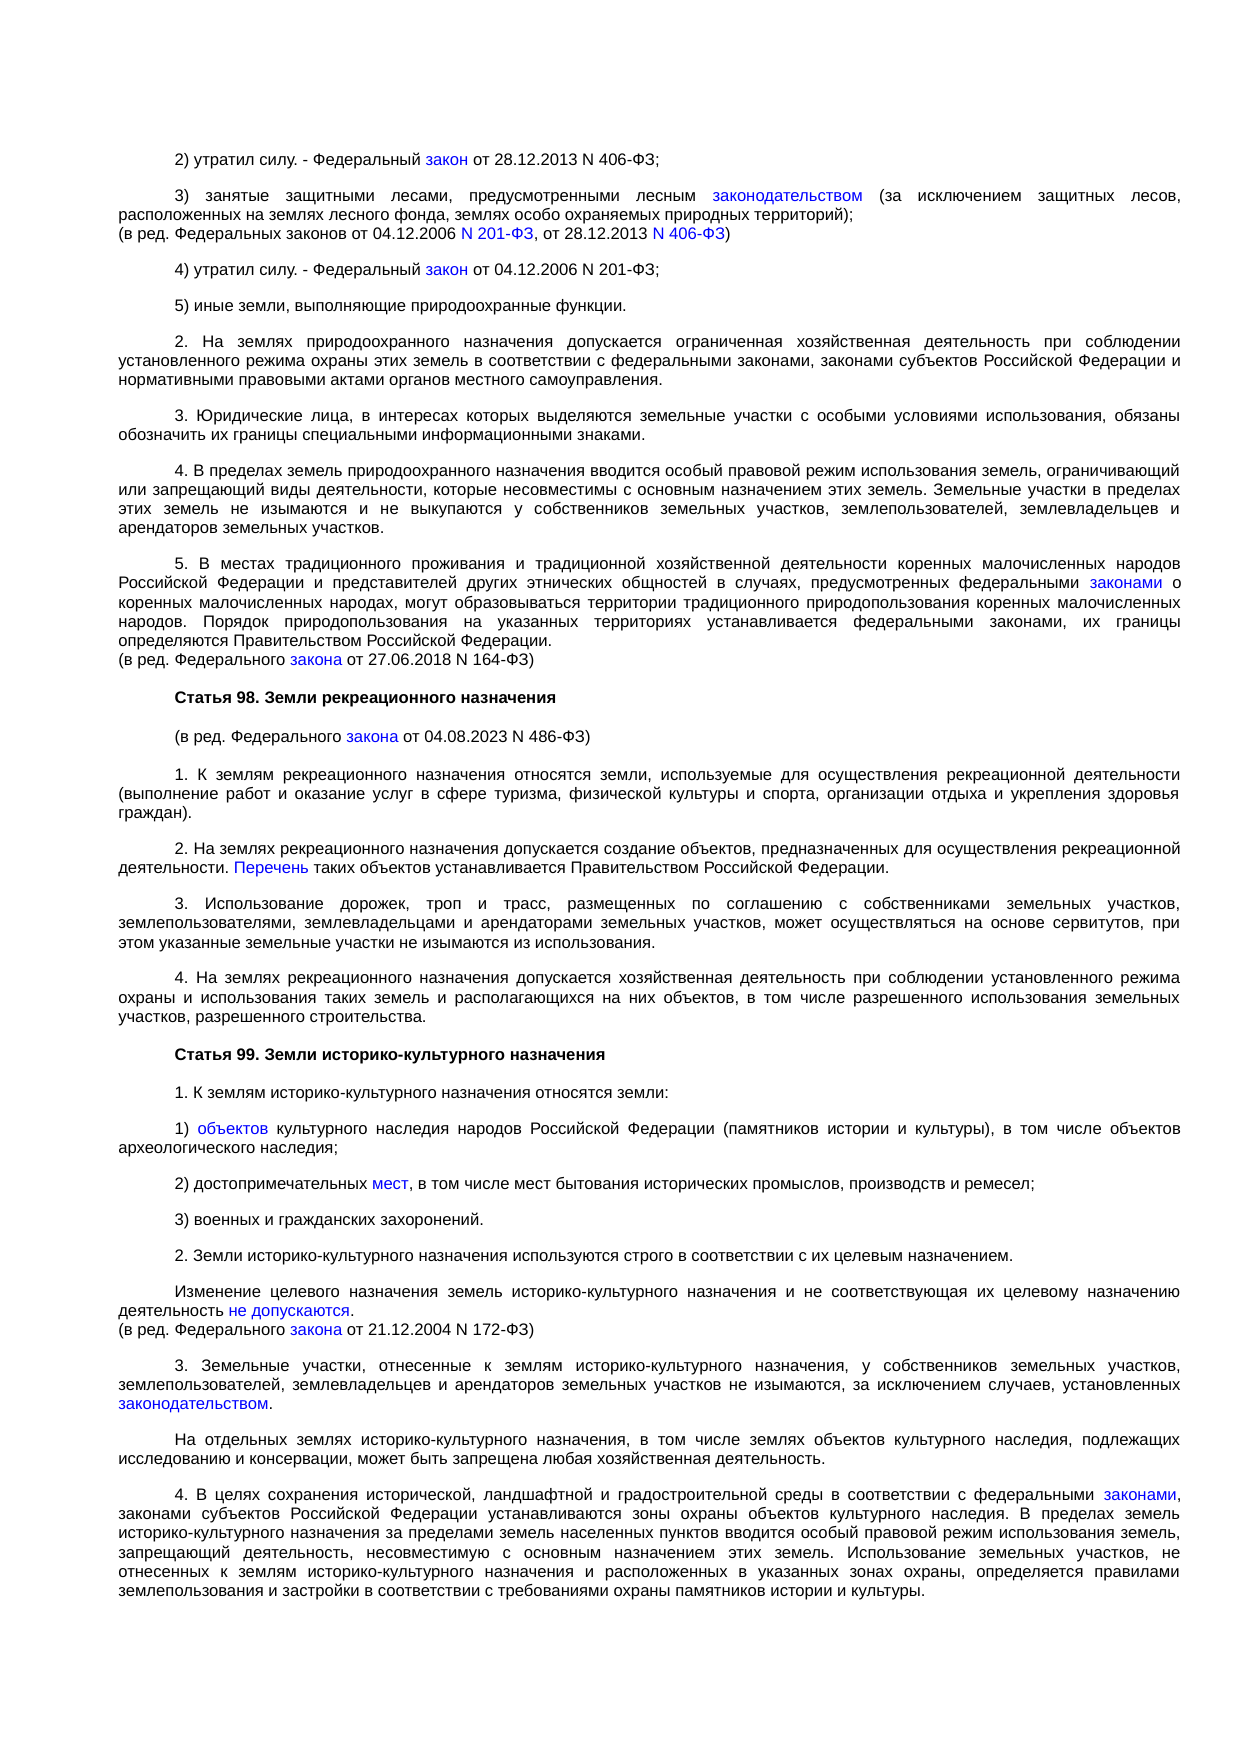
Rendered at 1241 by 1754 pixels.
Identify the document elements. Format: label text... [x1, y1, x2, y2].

text 3. Использование дорожек, троп и трасс, размещенных по соглашению с собственниками земельных участков, землепользователями, землевладельцами и арендаторами земельных участков, может осуществляться на основе сервитутов, при этом указанные земельные участки не изымаются из использования. [118, 894, 1181, 952]
text 2. На землях рекреационного назначения допускается создание объектов, предназначенных для осуществления рекреационной деятельности. Перечень таких объектов устанавливается Правительством Российской Федерации. [118, 839, 1181, 877]
text 2) достопримечательных мест, в том числе мест бытования исторических промыслов, производств и ремесел; [118, 1174, 1181, 1193]
text 3. Юридические лица, в интересах которых выделяются земельные участки с особыми условиями использования, обязаны обозначить их границы специальными информационными знаками. [118, 406, 1181, 444]
text 2) утратил силу. - Федеральный закон от 28.12.2013 N 406-ФЗ; [118, 150, 1181, 169]
text 4. В целях сохранения исторической, ландшафтной и градостроительной среды в соответствии с федеральными законами, законами субъектов Российской Федерации устанавливаются зоны охраны объектов культурного наследия. В пределах земель историко-культурного назначения за пределами земель населенных пунктов вводится особый правовой режим использования земель, запрещающий деятельность, несовместимую с основным назначением этих земель. Использование земельных участков, не отнесенных к землям историко-культурного назначения и расположенных в указанных зонах охраны, определяется правилами землепользования и застройки в соответствии с требованиями охраны памятников истории и культуры. [118, 1485, 1181, 1600]
subtitle Статья 98. Земли рекреационного назначения [118, 688, 1181, 707]
text 3) занятые защитными лесами, предусмотренными лесным законодательством (за исключением защитных лесов, расположенных на землях лесного фонда, землях особо охраняемых природных территорий); [118, 186, 1181, 224]
text (в ред. Федерального закона от 27.06.2018 N 164-ФЗ) [118, 650, 1181, 669]
text 1. К землям историко-культурного назначения относятся земли: [118, 1083, 1181, 1102]
text 4. На землях рекреационного назначения допускается хозяйственная деятельность при соблюдении установленного режима охраны и использования таких земель и располагающихся на них объектов, в том числе разрешенного использования земельных участков, разрешенного строительства. [118, 968, 1181, 1026]
text 1. К землям рекреационного назначения относятся земли, используемые для осуществления рекреационной деятельности (выполнение работ и оказание услуг в сфере туризма, физической культуры и спорта, организации отдыха и укрепления здоровья граждан). [118, 765, 1181, 822]
text 4. В пределах земель природоохранного назначения вводится особый правовой режим использования земель, ограничивающий или запрещающий виды деятельности, которые несовместимы с основным назначением этих земель. Земельные участки в пределах этих земель не изымаются и не выкупаются у собственников земельных участков, землепользователей, землевладельцев и арендаторов земельных участков. [118, 461, 1181, 537]
text 5) иные земли, выполняющие природоохранные функции. [118, 296, 1181, 315]
text 3. Земельные участки, отнесенные к землям историко-культурного назначения, у собственников земельных участков, землепользователей, землевладельцев и арендаторов земельных участков не изымаются, за исключением случаев, установленных законодательством. [118, 1356, 1181, 1413]
text 2. Земли историко-культурного назначения используются строго в соответствии с их целевым назначением. [118, 1246, 1181, 1265]
text (в ред. Федерального закона от 21.12.2004 N 172-ФЗ) [118, 1320, 1181, 1339]
text (в ред. Федеральных законов от 04.12.2006 N 201-ФЗ, от 28.12.2013 N 406-ФЗ) [118, 224, 1181, 243]
text 3) военных и гражданских захоронений. [118, 1210, 1181, 1229]
text На отдельных землях историко-культурного назначения, в том числе землях объектов культурного наследия, подлежащих исследованию и консервации, может быть запрещена любая хозяйственная деятельность. [118, 1430, 1181, 1468]
text 5. В местах традиционного проживания и традиционной хозяйственной деятельности коренных малочисленных народов Российской Федерации и представителей других этнических общностей в случаях, предусмотренных федеральными законами о коренных малочисленных народах, могут образовываться территории традиционного природопользования коренных малочисленных народов. Порядок природопользования на указанных территориях устанавливается федеральными законами, их границы определяются Правительством Российской Федерации. [118, 554, 1181, 650]
text 1) объектов культурного наследия народов Российской Федерации (памятников истории и культуры), в том числе объектов археологического наследия; [118, 1119, 1181, 1157]
text (в ред. Федерального закона от 04.08.2023 N 486-ФЗ) [118, 727, 1181, 746]
text 2. На землях природоохранного назначения допускается ограниченная хозяйственная деятельность при соблюдении установленного режима охраны этих земель в соответствии с федеральными законами, законами субъектов Российской Федерации и нормативными правовыми актами органов местного самоуправления. [118, 332, 1181, 389]
subtitle Статья 99. Земли историко-культурного назначения [118, 1045, 1181, 1064]
text Изменение целевого назначения земель историко-культурного назначения и не соответствующая их целевому назначению деятельность не допускаются. [118, 1282, 1181, 1320]
text 4) утратил силу. - Федеральный закон от 04.12.2006 N 201-ФЗ; [118, 260, 1181, 279]
